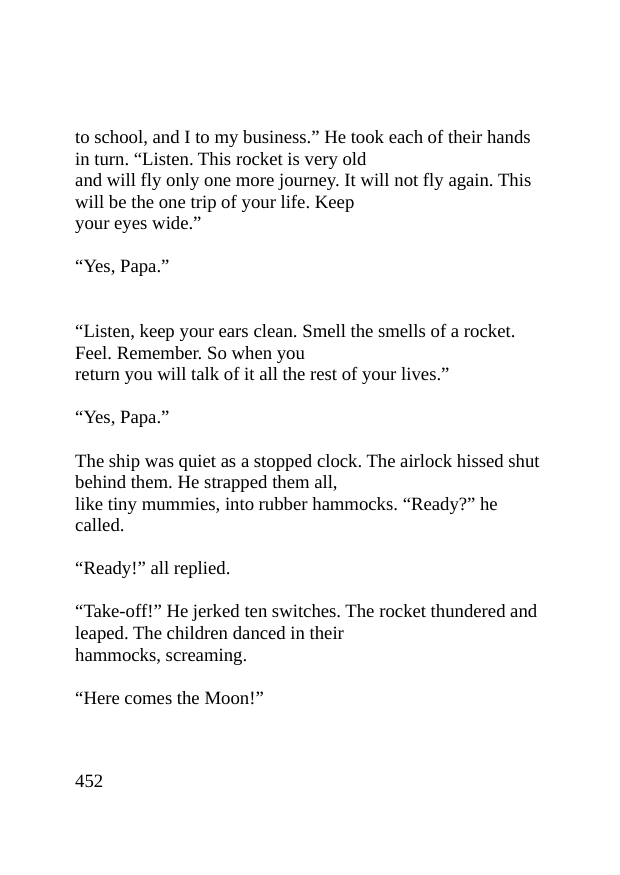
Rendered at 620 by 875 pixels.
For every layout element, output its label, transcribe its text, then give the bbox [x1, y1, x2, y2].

text “Listen, keep your ears clean. Smell the smells of a rocket. Feel. Remember. So when you return you will talk of it all the rest of your lives.” “Yes, Papa.” The ship was quiet as a stopped clock. The airlock hissed shut behind them. He strapped them all, like tiny mummies, into rubber hammocks. “Ready?” he called. “Ready!” all replied. “Take-off!” He jerked ten switches. The rocket thundered and leaped. The children danced in their hammocks, screaming. “Here comes the Moon!” [75, 277, 544, 730]
text to school, and I to my business.” He took each of their hands in turn. “Listen. This rocket is very old and will fly only one more journey. It will not fly again. This will be the one trip of your life. Keep your eyes wide.” “Yes, Papa.” [75, 126, 544, 277]
